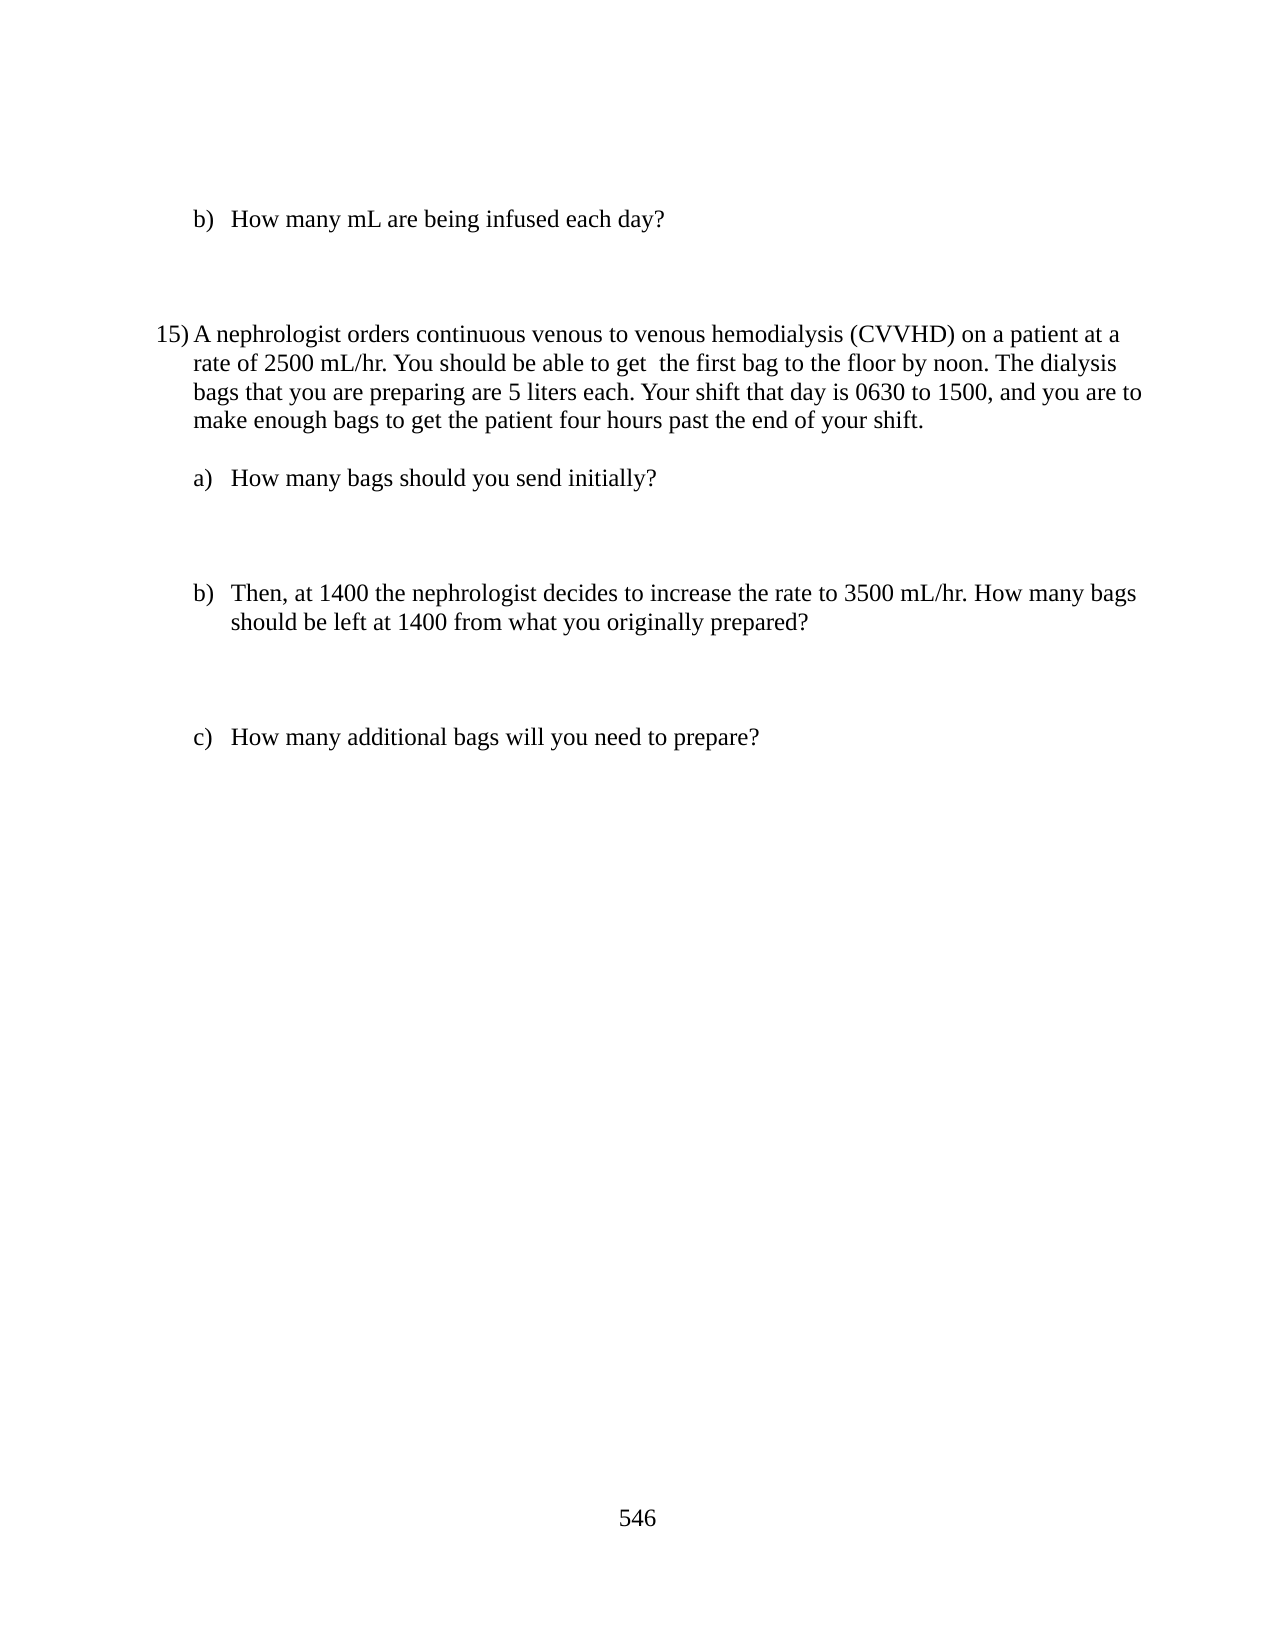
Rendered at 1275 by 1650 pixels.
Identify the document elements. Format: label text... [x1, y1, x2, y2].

list How many bags should you send initially? [193, 463, 1157, 492]
list How many mL are being infused each day? [193, 204, 1157, 233]
list A nephrologist orders continuous venous to venous hemodialysis (CVVHD) on a patient at a rate of 2500 mL/hr. You should be able to get the first bag to the floor by noon. The dialysis bags that you are preparing are 5 liters each. Your shift that day is 0630 to 1500, and you are to make enough bags to get the patient four hours past the end of your shift. [156, 319, 1157, 434]
list Then, at 1400 the nephrologist decides to increase the rate to 3500 mL/hr. How many bags should be left at 1400 from what you originally prepared? [193, 578, 1157, 636]
list How many additional bags will you need to prepare? [193, 722, 1157, 751]
